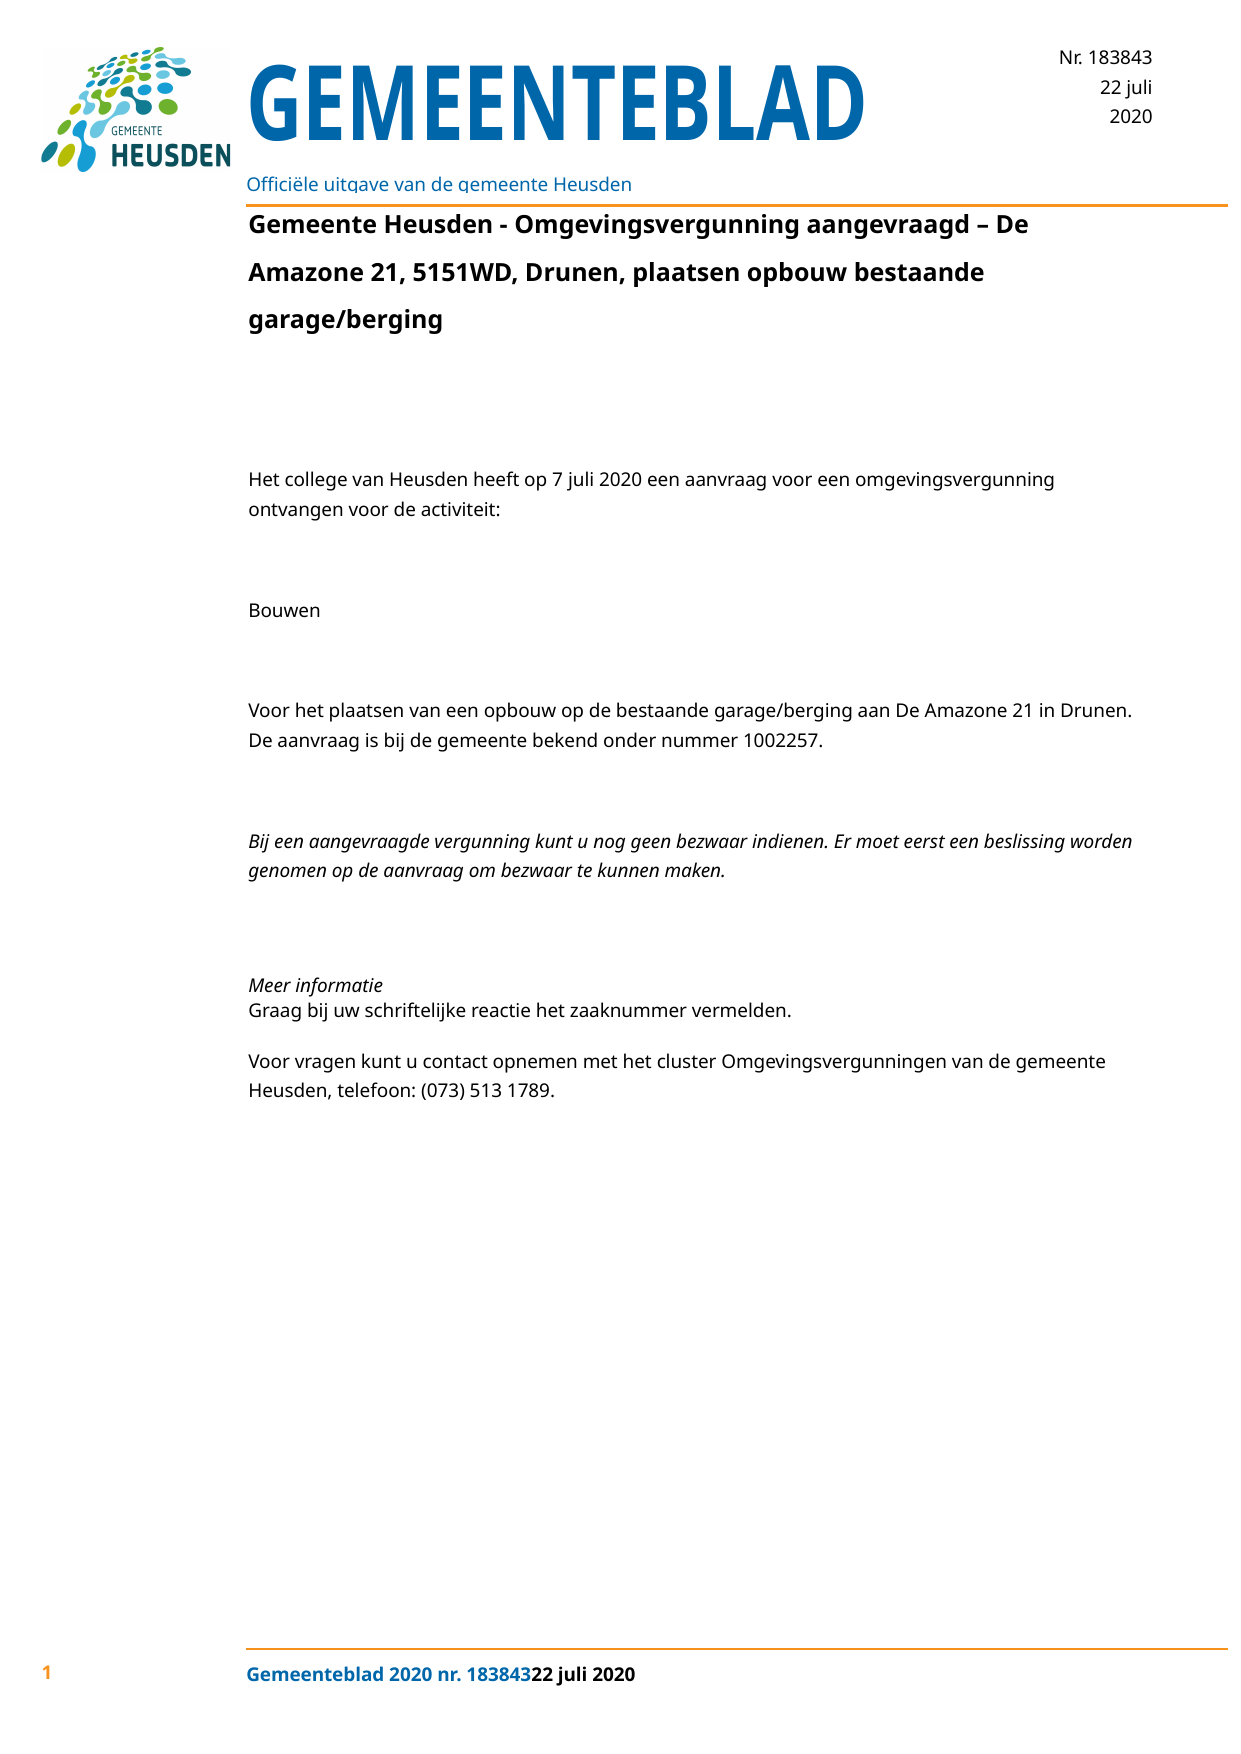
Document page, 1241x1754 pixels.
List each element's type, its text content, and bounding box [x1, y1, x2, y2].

text Graag bij uw schriftelijke reactie het zaaknummer vermelden. [248, 998, 1152, 1023]
text Gemeente Heusden - Omgevingsvergunning aangevraagd – De Amazone 21, 5151WD, Drunen, plaatsen opbouw bestaande garage/berging [248, 207, 1152, 336]
text Meer informatie [248, 972, 1152, 998]
picture [41, 47, 231, 172]
text Bij een aangevraagde vergunning kunt u nog geen bezwaar indienen. Er moet eerst een beslissing worden genomen op de aanvraag om bezwaar te kunnen maken. [248, 828, 1152, 883]
text Voor het plaatsen van een opbouw op de bestaande garage/berging aan De Amazone 21 in Drunen. De aanvraag is bij de gemeente bekend onder nummer 1002257. [248, 698, 1152, 753]
text Voor vragen kunt u contact opnemen met het cluster Omgevingsvergunningen van de gemeente Heusden, telefoon: (073) 513 1789. [248, 1048, 1152, 1103]
text Bouwen [248, 597, 1152, 622]
text Het college van Heusden heeft op 7 juli 2020 een aanvraag voor een omgevingsvergunning ontvangen voor de activiteit: [248, 466, 1152, 522]
